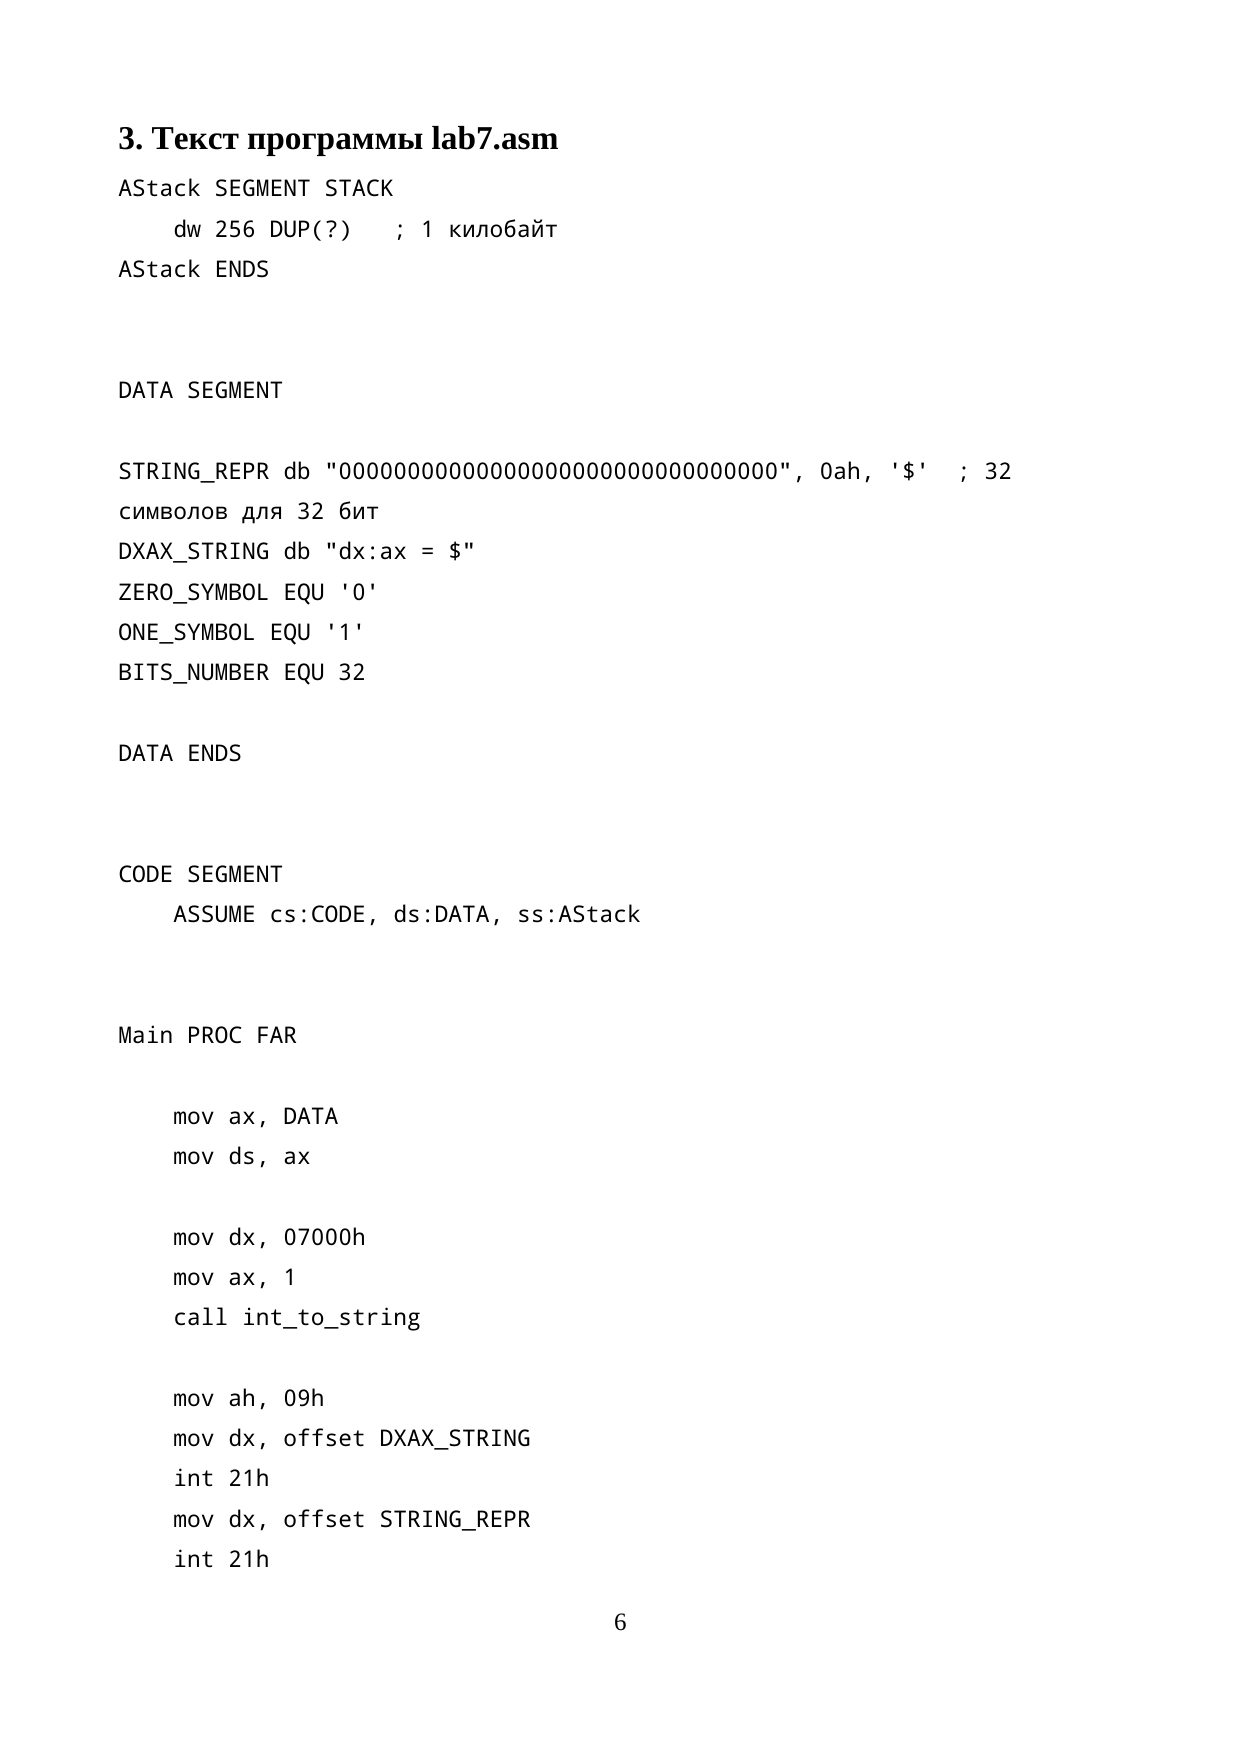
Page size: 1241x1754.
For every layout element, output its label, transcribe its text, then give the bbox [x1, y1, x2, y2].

text int 21h [118, 1466, 1122, 1492]
text ONE_SYMBOL EQU '1' [118, 619, 1122, 646]
text DATA SEGMENT [118, 377, 1122, 404]
text mov ax, 1 [118, 1264, 1122, 1291]
text 3. Текст программы lab7.asm [118, 118, 1122, 156]
text mov dx, offset STRING_REPR [118, 1506, 1122, 1533]
text mov ax, DATA [118, 1103, 1122, 1130]
text dw 256 DUP(?) ; 1 килобайт [118, 216, 1122, 243]
text call int_to_string [118, 1304, 1122, 1331]
text DATA ENDS [118, 740, 1122, 767]
text AStack SEGMENT STACK [118, 176, 1122, 202]
text Main PROC FAR [118, 1022, 1122, 1049]
text mov dx, offset DXAX_STRING [118, 1425, 1122, 1452]
text CODE SEGMENT [118, 861, 1122, 888]
text mov ds, ax [118, 1143, 1122, 1170]
text mov dx, 07000h [118, 1224, 1122, 1251]
text BITS_NUMBER EQU 32 [118, 659, 1122, 686]
text ZERO_SYMBOL EQU '0' [118, 579, 1122, 606]
text int 21h [118, 1546, 1122, 1573]
text mov ah, 09h [118, 1385, 1122, 1412]
text STRING_REPR db "00000000000000000000000000000000", 0ah, '$' ; 32 символов для 32 бит [118, 458, 1122, 525]
text ASSUME cs:CODE, ds:DATA, ss:AStack [118, 901, 1122, 928]
text AStack ENDS [118, 256, 1122, 283]
text DXAX_STRING db "dx:ax = $" [118, 538, 1122, 565]
